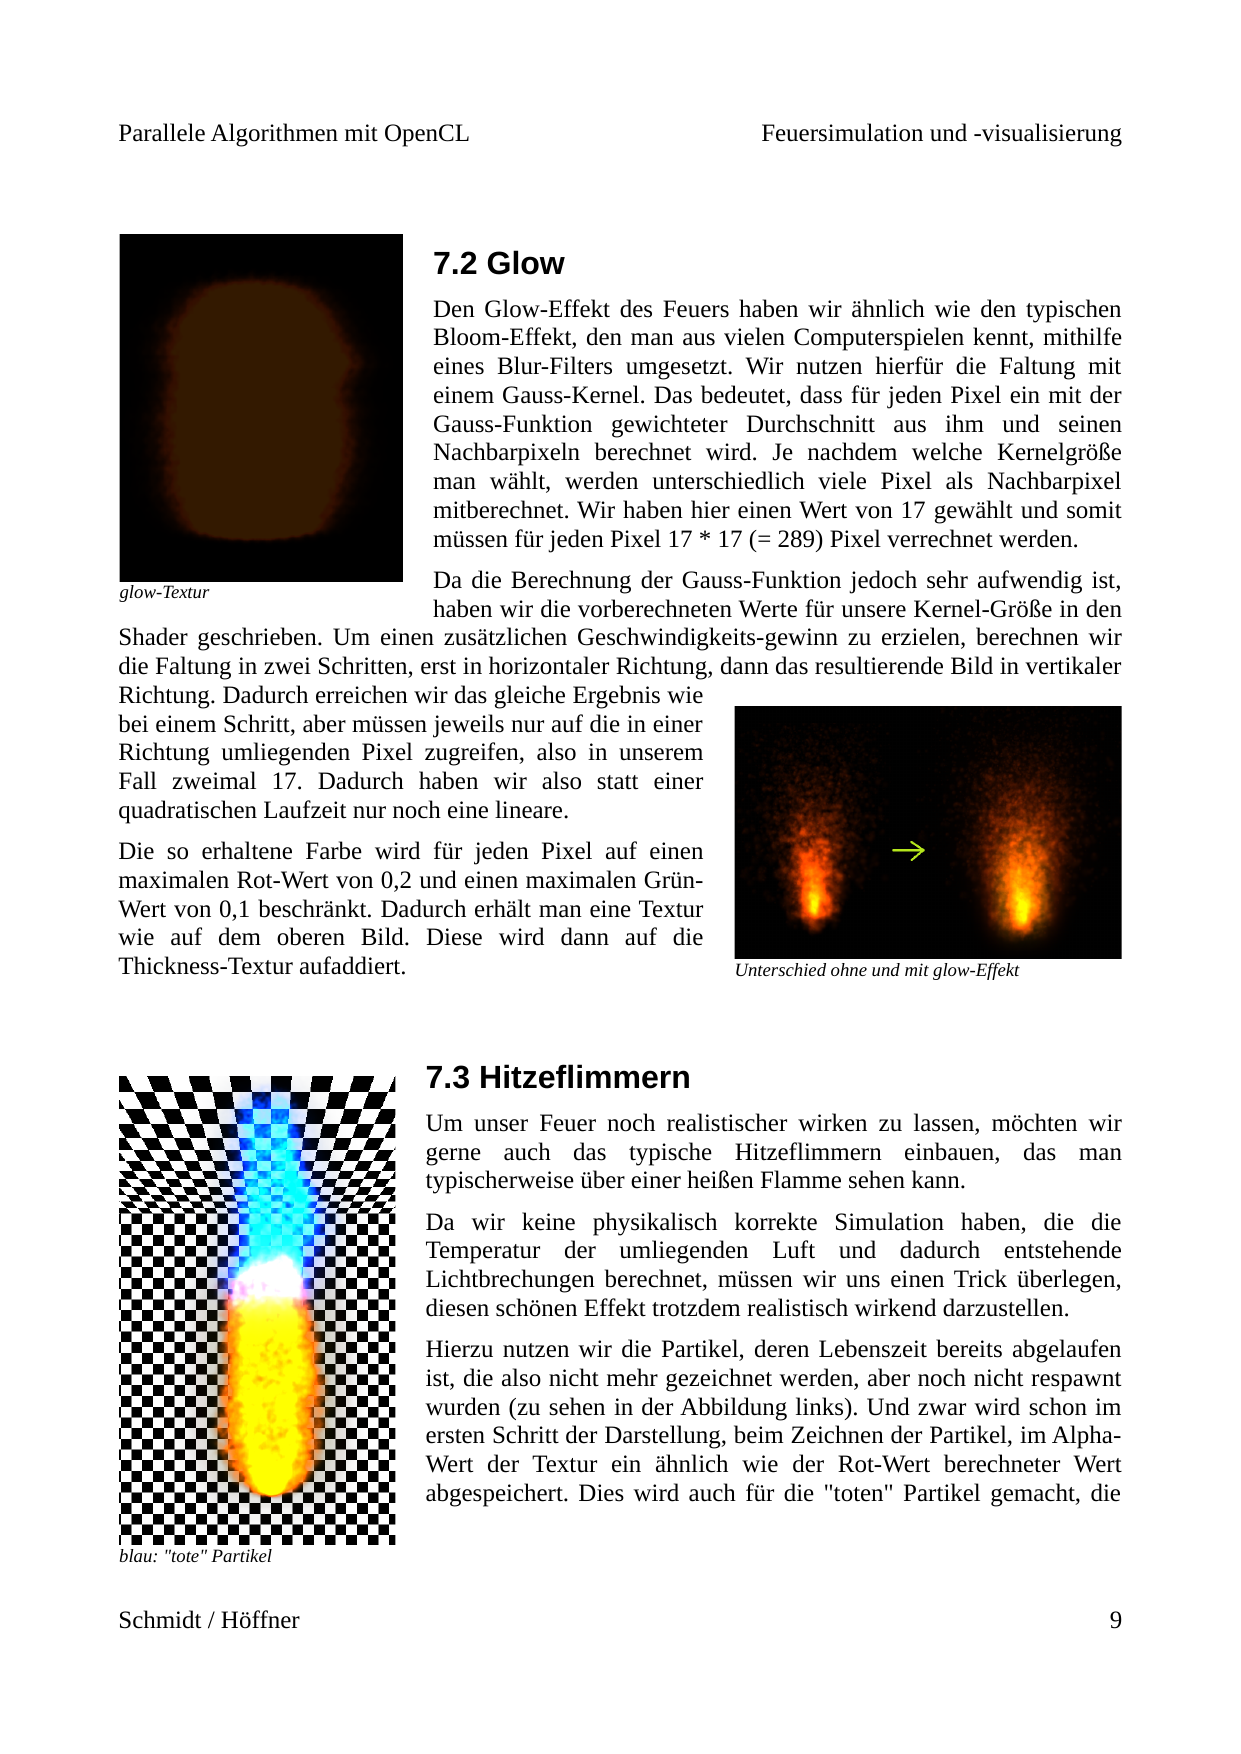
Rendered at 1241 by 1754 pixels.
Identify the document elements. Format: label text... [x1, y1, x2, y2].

subtitle [119, 603, 403, 616]
picture [734, 706, 1122, 959]
text glow-Textur [119, 582, 403, 603]
picture [119, 1076, 396, 1545]
text Da die Berechnung der Gauss-Funktion jedoch sehr aufwendig ist, haben wir die vorberechneten Werte für unsere Kernel-Größe in den Shader geschrieben. Um einen zusätzlichen Geschwindigkeits-gewinn zu erzielen, berechnen wir die Faltung in zwei Schritten, erst in horizontaler Richtung, dann das resultierende Bild in vertikaler Richtung. Dadurch erreichen wir das gleiche Ergebnis wie bei einem Schritt, aber müssen jeweils nur auf die in einer Richtung umliegenden Pixel zugreifen, also in unserem Fall zweimal 17. Dadurch haben wir also statt einer quadratischen Laufzeit nur noch eine lineare. [118, 565, 1122, 824]
subtitle [119, 222, 403, 234]
text Hierzu nutzen wir die Partikel, deren Lebenszeit bereits abgelaufen ist, die also nicht mehr gezeichnet werden, aber noch nicht respawnt wurden (zu sehen in der Abbildung links). Und zwar wird schon im ersten Schritt der Darstellung, beim Zeichnen der Partikel, im Alpha-Wert der Textur ein ähnlich wie der Rot-Wert berechneter Wert abgespeichert. Dies wird auch für die "toten" Partikel gemacht, die [396, 1334, 1122, 1507]
text Unterschied ohne und mit glow-Effekt [734, 959, 1121, 981]
subtitle Glow [403, 244, 1122, 281]
text Um unser Feuer noch realistischer wirken zu lassen, möchten wir gerne auch das typische Hitzeflimmern einbauen, das man typischerweise über einer heißen Flamme sehen kann. [396, 1108, 1122, 1194]
text blau: "tote" Partikel [119, 1545, 395, 1567]
text Die so erhaltene Farbe wird für jeden Pixel auf einen maximalen Rot-Wert von 0,2 und einen maximalen Grün-Wert von 0,1 beschränkt. Dadurch erhält man eine Textur wie auf dem oberen Bild. Diese wird dann auf die Thickness-Textur aufaddiert. [118, 836, 734, 980]
text Da wir keine physikalisch korrekte Simulation haben, die die Temperatur der umliegenden Luft und dadurch entstehende Lichtbrechungen berechnet, müssen wir uns einen Trick überlegen, diesen schönen Effekt trotzdem realistisch wirkend darzustellen. [396, 1207, 1122, 1322]
text Den Glow-Effekt des Feuers haben wir ähnlich wie den typischen Bloom-Effekt, den man aus vielen Computerspielen kennt, mithilfe eines Blur-Filters umgesetzt. Wir nutzen hierfür die Faltung mit einem Gauss-Kernel. Das bedeutet, dass für jeden Pixel ein mit der Gauss-Funktion gewichteter Durchschnitt aus ihm und seinen Nachbarpixeln berechnet wird. Je nachdem welche Kernelgröße man wählt, werden unterschiedlich viele Pixel als Nachbarpixel mitberechnet. Wir haben hier einen Wert von 17 gewählt und somit müssen für jeden Pixel 17 * 17 (= 289) Pixel verrechnet werden. [403, 294, 1122, 552]
picture [119, 234, 403, 582]
subtitle Hitzeflimmern [118, 1059, 1122, 1096]
